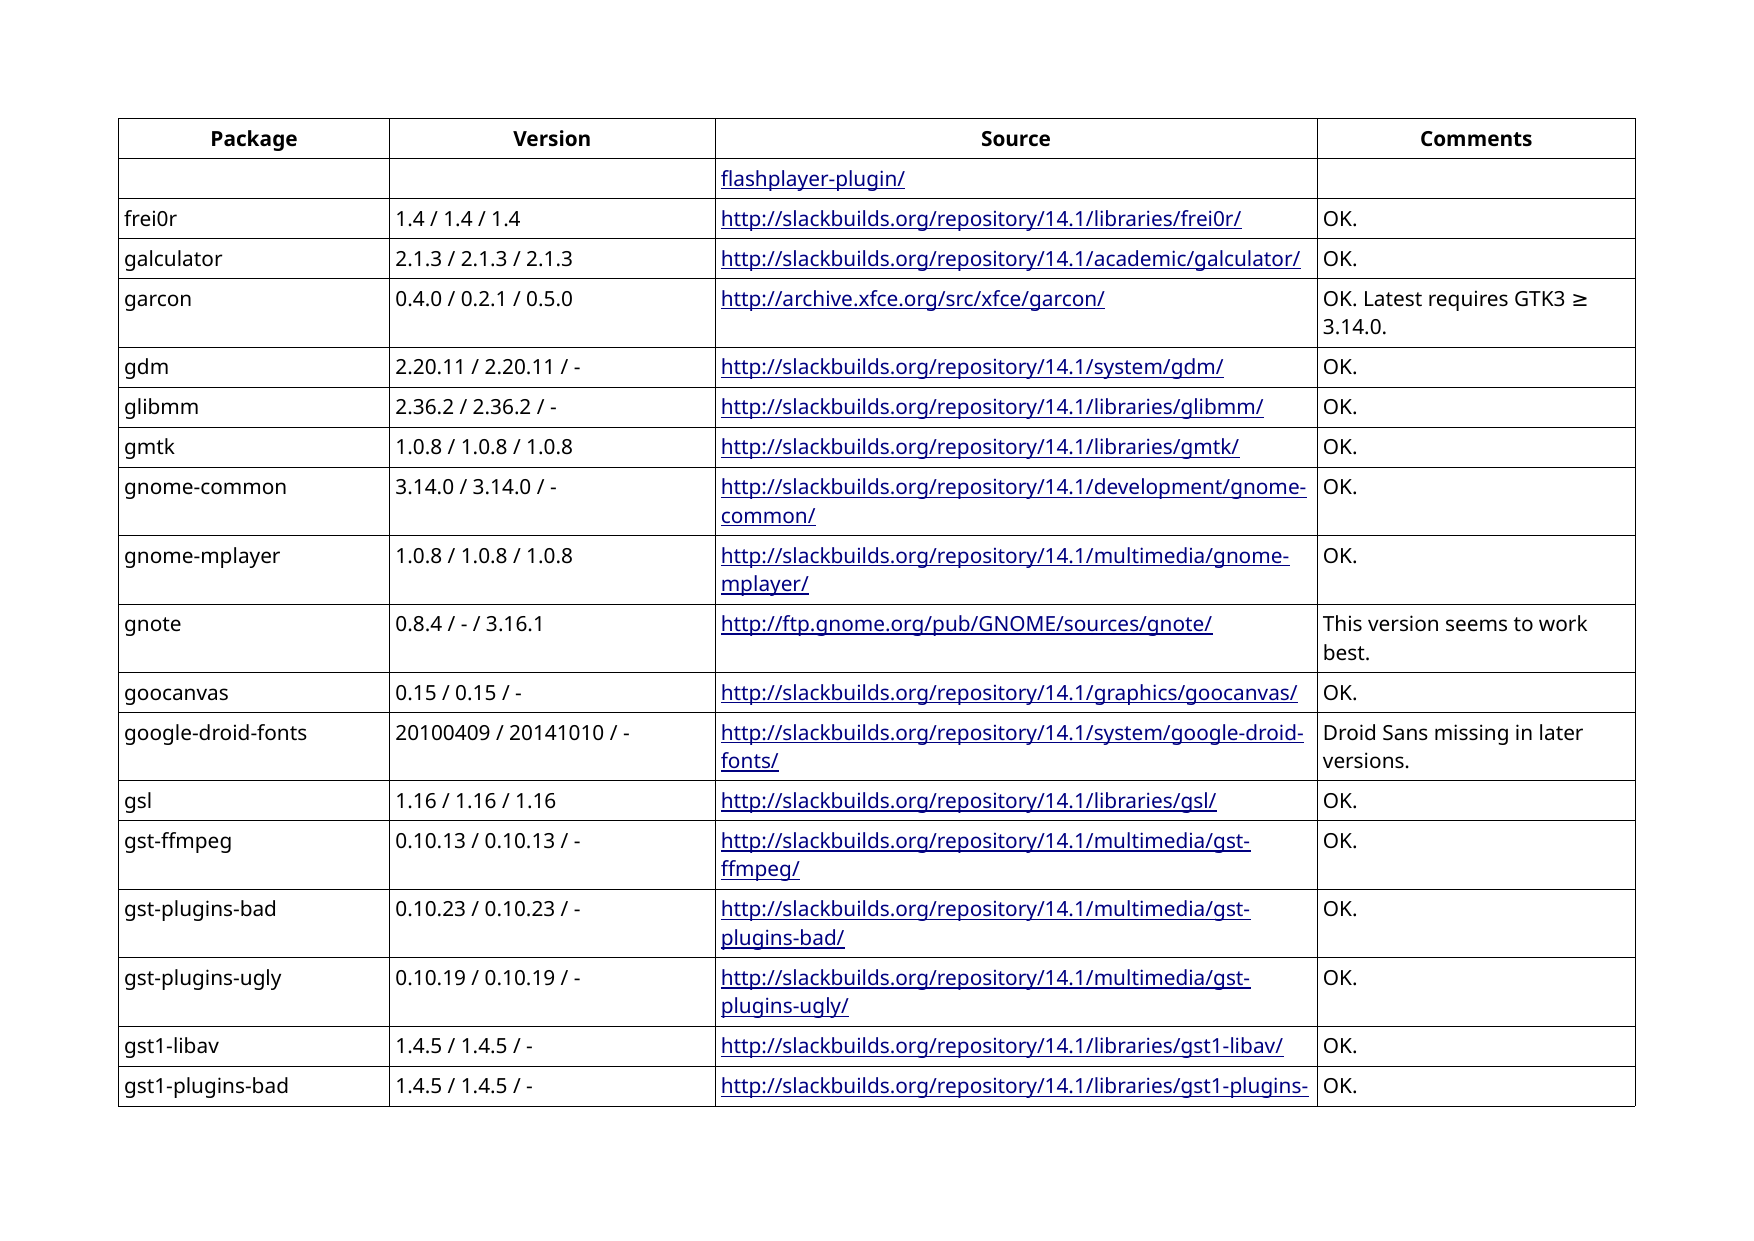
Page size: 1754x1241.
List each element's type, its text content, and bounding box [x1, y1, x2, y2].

table_cell OK. [1318, 536, 1635, 603]
table_header Package [119, 119, 389, 158]
table_cell OK. [1318, 348, 1635, 387]
table_cell gst1-plugins-bad [119, 1067, 389, 1106]
table_cell http://slackbuilds.org/repository/14.1/libraries/gmtk/ [716, 428, 1317, 467]
table_cell OK. [1318, 821, 1635, 889]
table_cell OK. [1318, 673, 1635, 712]
table_cell 1.0.8 / 1.0.8 / 1.0.8 [390, 536, 715, 603]
table_cell [1318, 159, 1635, 198]
table_cell OK. [1318, 958, 1635, 1026]
table_cell http://slackbuilds.org/repository/14.1/multimedia/gst-plugins-bad/ [716, 890, 1317, 957]
table_cell 2.1.3 / 2.1.3 / 2.1.3 [390, 239, 715, 278]
table_cell gnome-common [119, 468, 389, 535]
table_cell OK. [1318, 239, 1635, 278]
table_cell 0.10.23 / 0.10.23 / - [390, 890, 715, 957]
table_cell http://slackbuilds.org/repository/14.1/libraries/gsl/ [716, 781, 1317, 820]
table_header Comments [1318, 119, 1635, 158]
table_cell OK. [1318, 1067, 1635, 1106]
table_cell 0.8.4 / - / 3.16.1 [390, 605, 715, 672]
table_cell gdm [119, 348, 389, 387]
table_cell http://slackbuilds.org/repository/14.1/multimedia/gst-plugins-ugly/ [716, 958, 1317, 1026]
table_cell gst-ffmpeg [119, 821, 389, 889]
table_cell gsl [119, 781, 389, 820]
table_cell glibmm [119, 388, 389, 427]
table_cell 0.10.19 / 0.10.19 / - [390, 958, 715, 1026]
table_cell gst1-libav [119, 1027, 389, 1066]
table_cell Droid Sans missing in later versions. [1318, 713, 1635, 780]
table_cell http://slackbuilds.org/repository/14.1/multimedia/gst-ffmpeg/ [716, 821, 1317, 889]
table_cell galculator [119, 239, 389, 278]
table_cell http://slackbuilds.org/repository/14.1/libraries/frei0r/ [716, 199, 1317, 238]
table_cell gmtk [119, 428, 389, 467]
table_cell http://slackbuilds.org/repository/14.1/academic/galculator/ [716, 239, 1317, 278]
table_cell OK. [1318, 428, 1635, 467]
table_cell garcon [119, 279, 389, 347]
table_cell http://slackbuilds.org/repository/14.1/libraries/gst1-libav/ [716, 1027, 1317, 1066]
table_cell gnome-mplayer [119, 536, 389, 603]
table_cell 1.16 / 1.16 / 1.16 [390, 781, 715, 820]
table_cell 3.14.0 / 3.14.0 / - [390, 468, 715, 535]
table_cell [119, 159, 389, 198]
table_cell http://slackbuilds.org/repository/14.1/system/gdm/ [716, 348, 1317, 387]
table_cell http://archive.xfce.org/src/xfce/garcon/ [716, 279, 1317, 347]
table_cell http://ftp.gnome.org/pub/GNOME/sources/gnote/ [716, 605, 1317, 672]
table_cell gst-plugins-ugly [119, 958, 389, 1026]
table_cell http://slackbuilds.org/repository/14.1/development/gnome-common/ [716, 468, 1317, 535]
table_cell goocanvas [119, 673, 389, 712]
table_cell http://slackbuilds.org/repository/14.1/libraries/glibmm/ [716, 388, 1317, 427]
table_cell 0.4.0 / 0.2.1 / 0.5.0 [390, 279, 715, 347]
table_cell OK. [1318, 890, 1635, 957]
table_cell http://slackbuilds.org/repository/14.1/graphics/goocanvas/ [716, 673, 1317, 712]
table_cell OK. [1318, 1027, 1635, 1066]
table_cell 2.20.11 / 2.20.11 / - [390, 348, 715, 387]
table_cell OK. [1318, 388, 1635, 427]
table_header Version [390, 119, 715, 158]
table_cell 1.4.5 / 1.4.5 / - [390, 1027, 715, 1066]
table_cell 0.10.13 / 0.10.13 / - [390, 821, 715, 889]
table_cell 2.36.2 / 2.36.2 / - [390, 388, 715, 427]
table_header Source [716, 119, 1317, 158]
table_cell http://slackbuilds.org/repository/14.1/system/google-droid-fonts/ [716, 713, 1317, 780]
table_cell [390, 159, 715, 198]
table_cell OK. [1318, 468, 1635, 535]
table_cell gst-plugins-bad [119, 890, 389, 957]
table_cell 1.4 / 1.4 / 1.4 [390, 199, 715, 238]
table_cell frei0r [119, 199, 389, 238]
table_cell OK. [1318, 199, 1635, 238]
table_cell gnote [119, 605, 389, 672]
table_cell google-droid-fonts [119, 713, 389, 780]
table_cell http://slackbuilds.org/repository/14.1/libraries/gst1-plugins- [716, 1067, 1317, 1106]
table_cell OK. Latest requires GTK3 ≥ 3.14.0. [1318, 279, 1635, 347]
table_cell flashplayer-plugin/ [716, 159, 1317, 198]
table_cell 0.15 / 0.15 / - [390, 673, 715, 712]
table_cell 1.4.5 / 1.4.5 / - [390, 1067, 715, 1106]
table_cell 1.0.8 / 1.0.8 / 1.0.8 [390, 428, 715, 467]
table_cell 20100409 / 20141010 / - [390, 713, 715, 780]
table_cell http://slackbuilds.org/repository/14.1/multimedia/gnome-mplayer/ [716, 536, 1317, 603]
table_cell This version seems to work best. [1318, 605, 1635, 672]
table_cell OK. [1318, 781, 1635, 820]
